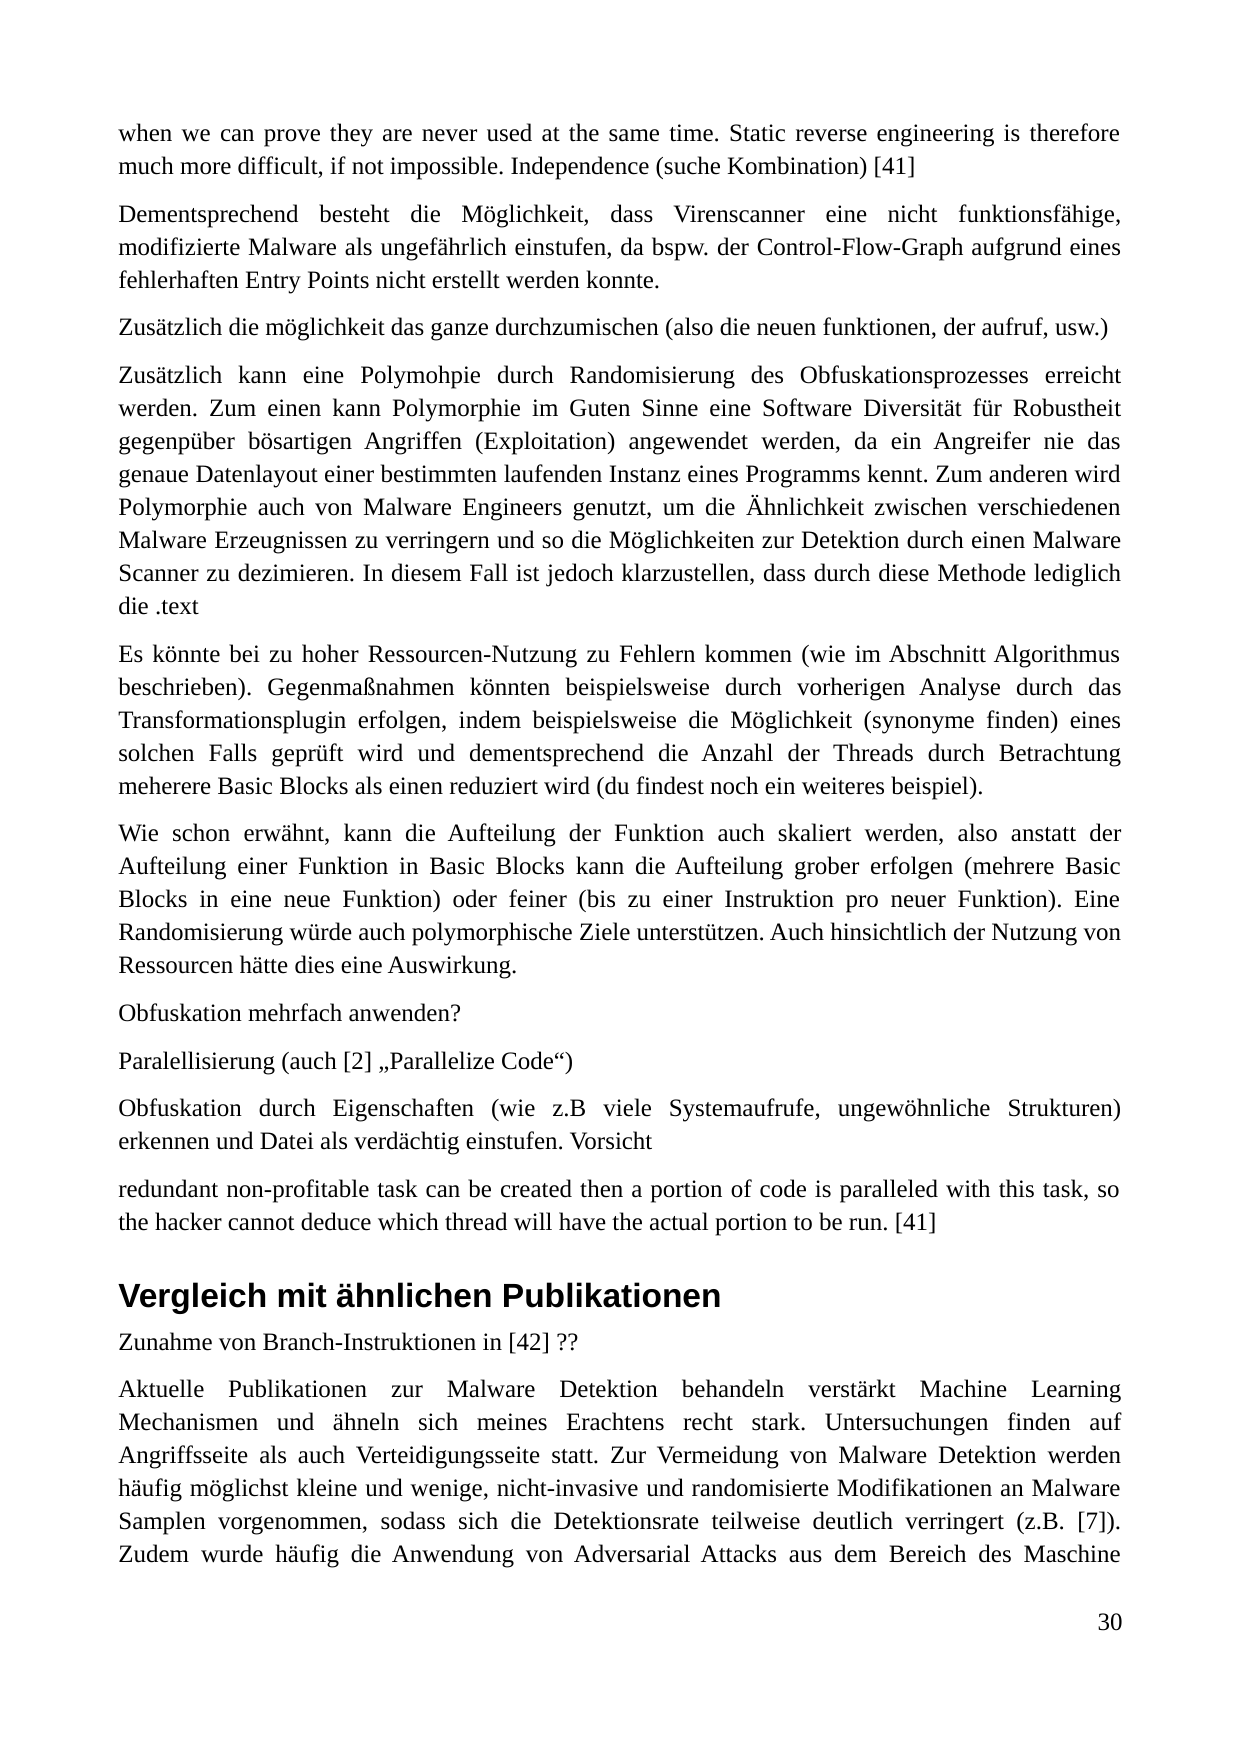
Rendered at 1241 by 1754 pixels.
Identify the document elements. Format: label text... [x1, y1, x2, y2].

text Wie schon erwähnt, kann die Aufteilung der Funktion auch skaliert werden, also anstatt der Aufteilung einer Funktion in Basic Blocks kann die Aufteilung grober erfolgen (mehrere Basic Blocks in eine neue Funktion) oder feiner (bis zu einer Instruktion pro neuer Funktion). Eine Randomisierung würde auch polymorphische Ziele unterstützen. Auch hinsichtlich der Nutzung von Ressourcen hätte dies eine Auswirkung. [118, 818, 1122, 979]
text Zunahme von Branch-Instruktionen in [42] ?? [118, 1327, 1122, 1355]
subtitle Vergleich mit ähnlichen Publikationen [118, 1275, 1122, 1314]
text when we can prove they are never used at the same time. Static reverse engineering is therefore much more difficult, if not impossible. Independence (suche Kombination) [41] [118, 118, 1122, 180]
text Paralellisierung (auch [2] „Parallelize Code“) [118, 1046, 1122, 1074]
text Obfuskation durch Eigenschaften (wie z.B viele Systemaufrufe, ungewöhnliche Strukturen) erkennen und Datei als verdächtig einstufen. Vorsicht [118, 1093, 1122, 1155]
text Zusätzlich kann eine Polymohpie durch Randomisierung des Obfuskationsprozesses erreicht werden. Zum einen kann Polymorphie im Guten Sinne eine Software Diversität für Robustheit gegenpüber bösartigen Angriffen (Exploitation) angewendet werden, da ein Angreifer nie das genaue Datenlayout einer bestimmten laufenden Instanz eines Programms kennt. Zum anderen wird Polymorphie auch von Malware Engineers genutzt, um die Ähnlichkeit zwischen verschiedenen Malware Erzeugnissen zu verringern und so die Möglichkeiten zur Detektion durch einen Malware Scanner zu dezimieren. In diesem Fall ist jedoch klarzustellen, dass durch diese Methode lediglich die .text [118, 360, 1122, 620]
text Es könnte bei zu hoher Ressourcen-Nutzung zu Fehlern kommen (wie im Abschnitt Algorithmus beschrieben). Gegenmaßnahmen könnten beispielsweise durch vorherigen Analyse durch das Transformationsplugin erfolgen, indem beispielsweise die Möglichkeit (synonyme finden) eines solchen Falls geprüft wird und dementsprechend die Anzahl der Threads durch Betrachtung meherere Basic Blocks als einen reduziert wird (du findest noch ein weiteres beispiel). [118, 639, 1122, 799]
text Aktuelle Publikationen zur Malware Detektion behandeln verstärkt Machine Learning Mechanismen und ähneln sich meines Erachtens recht stark. Untersuchungen finden auf Angriffsseite als auch Verteidigungsseite statt. Zur Vermeidung von Malware Detektion werden häufig möglichst kleine und wenige, nicht-invasive und randomisierte Modifikationen an Malware Samplen vorgenommen, sodass sich die Detektionsrate teilweise deutlich verringert (z.B. [7]). Zudem wurde häufig die Anwendung von Adversarial Attacks aus dem Bereich des Maschine [118, 1374, 1122, 1568]
text Dementsprechend besteht die Möglichkeit, dass Virenscanner eine nicht funktionsfähige, modifizierte Malware als ungefährlich einstufen, da bspw. der Control-Flow-Graph aufgrund eines fehlerhaften Entry Points nicht erstellt werden konnte. [118, 199, 1122, 293]
text Obfuskation mehrfach anwenden? [118, 998, 1122, 1027]
text redundant non-profitable task can be created then a portion of code is paralleled with this task, so the hacker cannot deduce which thread will have the actual portion to be run. [41] [118, 1174, 1122, 1236]
text Zusätzlich die möglichkeit das ganze durchzumischen (also die neuen funktionen, der aufruf, usw.) [118, 312, 1122, 341]
